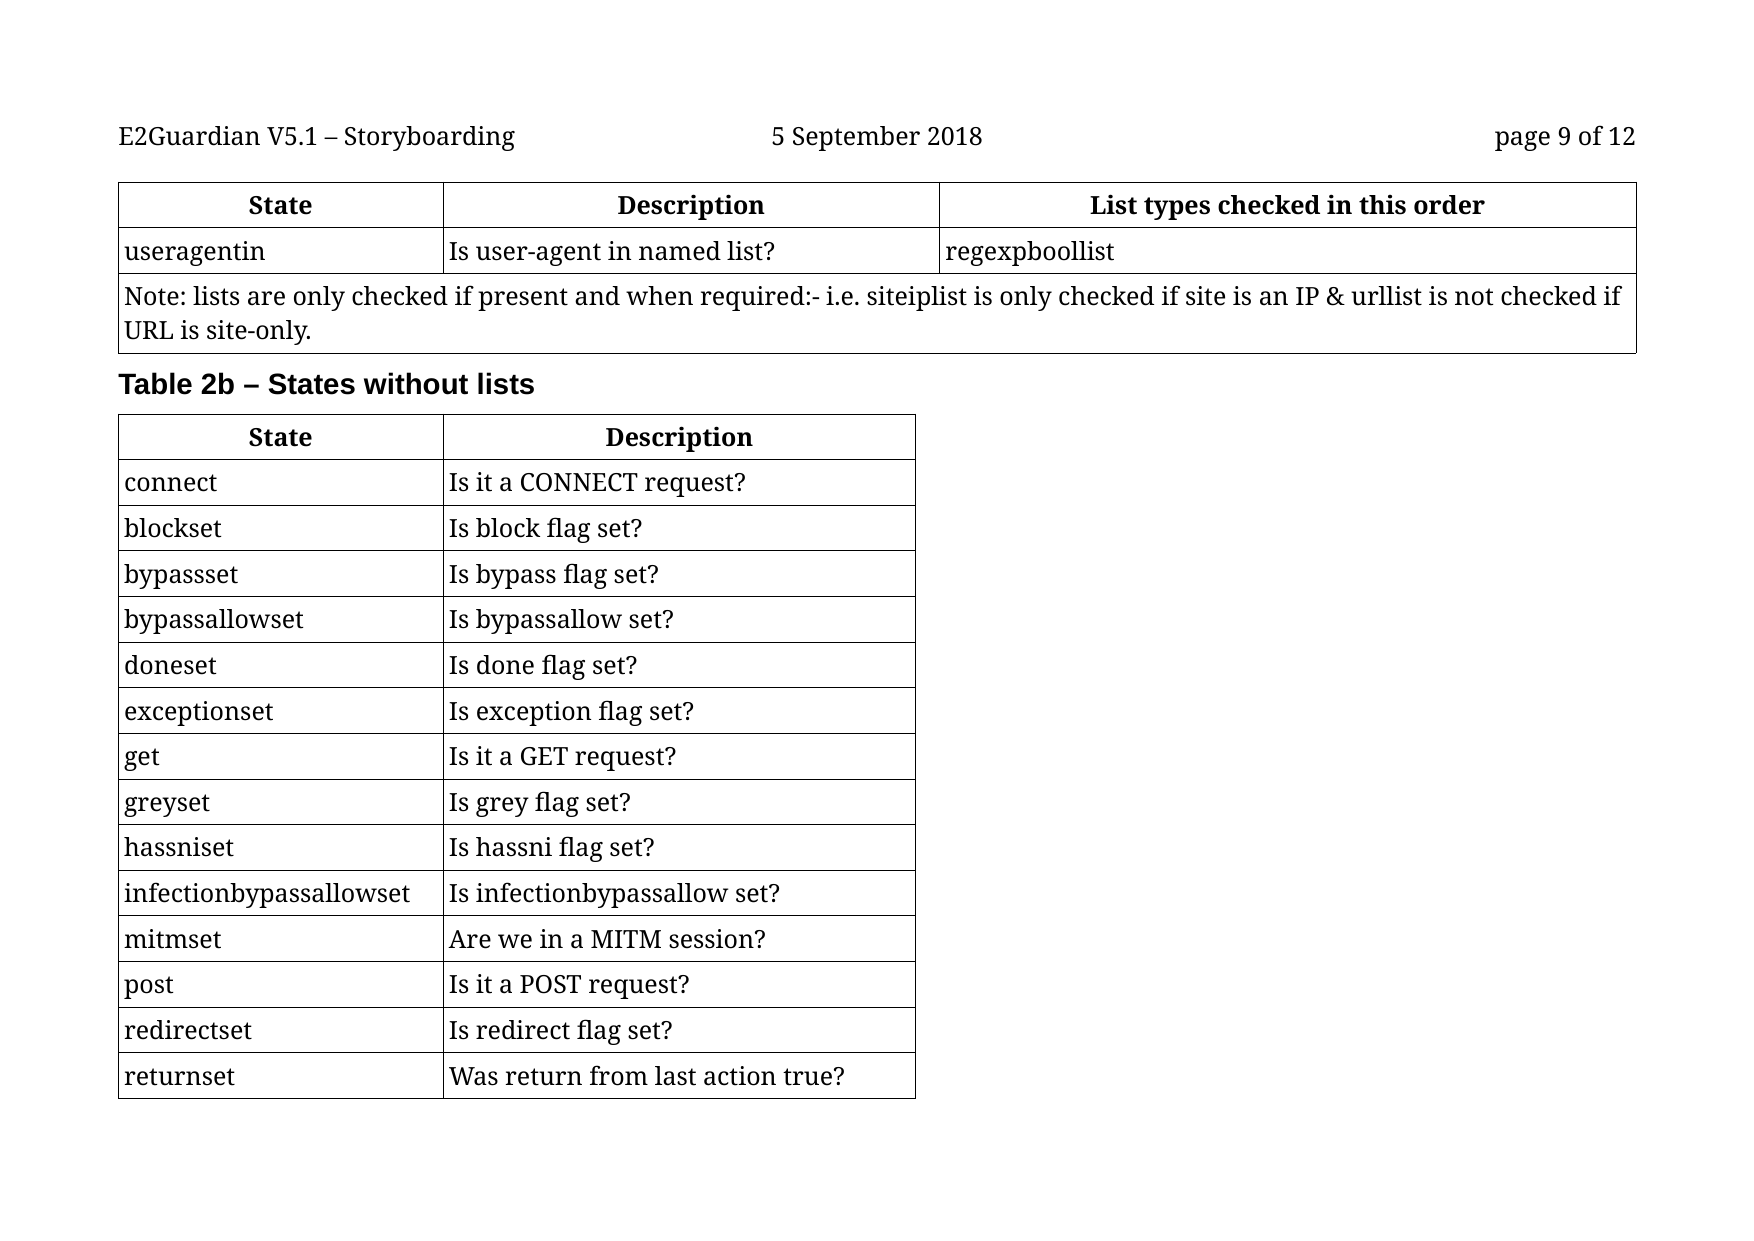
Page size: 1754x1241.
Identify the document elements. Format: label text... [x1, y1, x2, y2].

table_cell greyset [119, 780, 443, 824]
table_cell doneset [119, 643, 443, 687]
table_cell get [119, 734, 443, 778]
table_cell redirectset [119, 1008, 443, 1052]
table_cell infectionbypassallowset [119, 871, 443, 915]
table_cell Was return from last action true? [444, 1053, 915, 1098]
table_cell Is grey flag set? [444, 780, 915, 824]
table_cell bypassset [119, 551, 443, 596]
subtitle Table 2b – States without lists [118, 367, 1636, 401]
table_cell post [119, 962, 443, 1007]
table_cell mitmset [119, 916, 443, 961]
table_header State [119, 183, 443, 227]
table_cell exceptionset [119, 688, 443, 733]
table_cell Is hassni flag set? [444, 825, 915, 870]
table_cell Is it a CONNECT request? [444, 460, 915, 505]
table_cell Is exception flag set? [444, 688, 915, 733]
table_cell Is it a GET request? [444, 734, 915, 778]
table_cell Is bypass flag set? [444, 551, 915, 596]
table_cell Are we in a MITM session? [444, 916, 915, 961]
table_cell hassniset [119, 825, 443, 870]
table_cell Is done flag set? [444, 643, 915, 687]
table_cell Note: lists are only checked if present and when required:- i.e. siteiplist is only checked if site is an IP & urllist is not checked if URL is site-only. [119, 274, 1636, 353]
table_header List types checked in this order [940, 183, 1636, 227]
table_cell Is user-agent in named list? [444, 228, 939, 273]
table_header Description [444, 183, 939, 227]
table_cell blockset [119, 506, 443, 550]
table_header Description [444, 415, 915, 459]
table_cell Is redirect flag set? [444, 1008, 915, 1052]
table_cell regexpboollist [940, 228, 1636, 273]
table_cell Is infectionbypassallow set? [444, 871, 915, 915]
table_cell connect [119, 460, 443, 505]
table_cell Is block flag set? [444, 506, 915, 550]
table_cell Is bypassallow set? [444, 597, 915, 642]
table_cell returnset [119, 1053, 443, 1098]
table_header State [119, 415, 443, 459]
table_cell Is it a POST request? [444, 962, 915, 1007]
table_cell bypassallowset [119, 597, 443, 642]
table_cell useragentin [119, 228, 443, 273]
